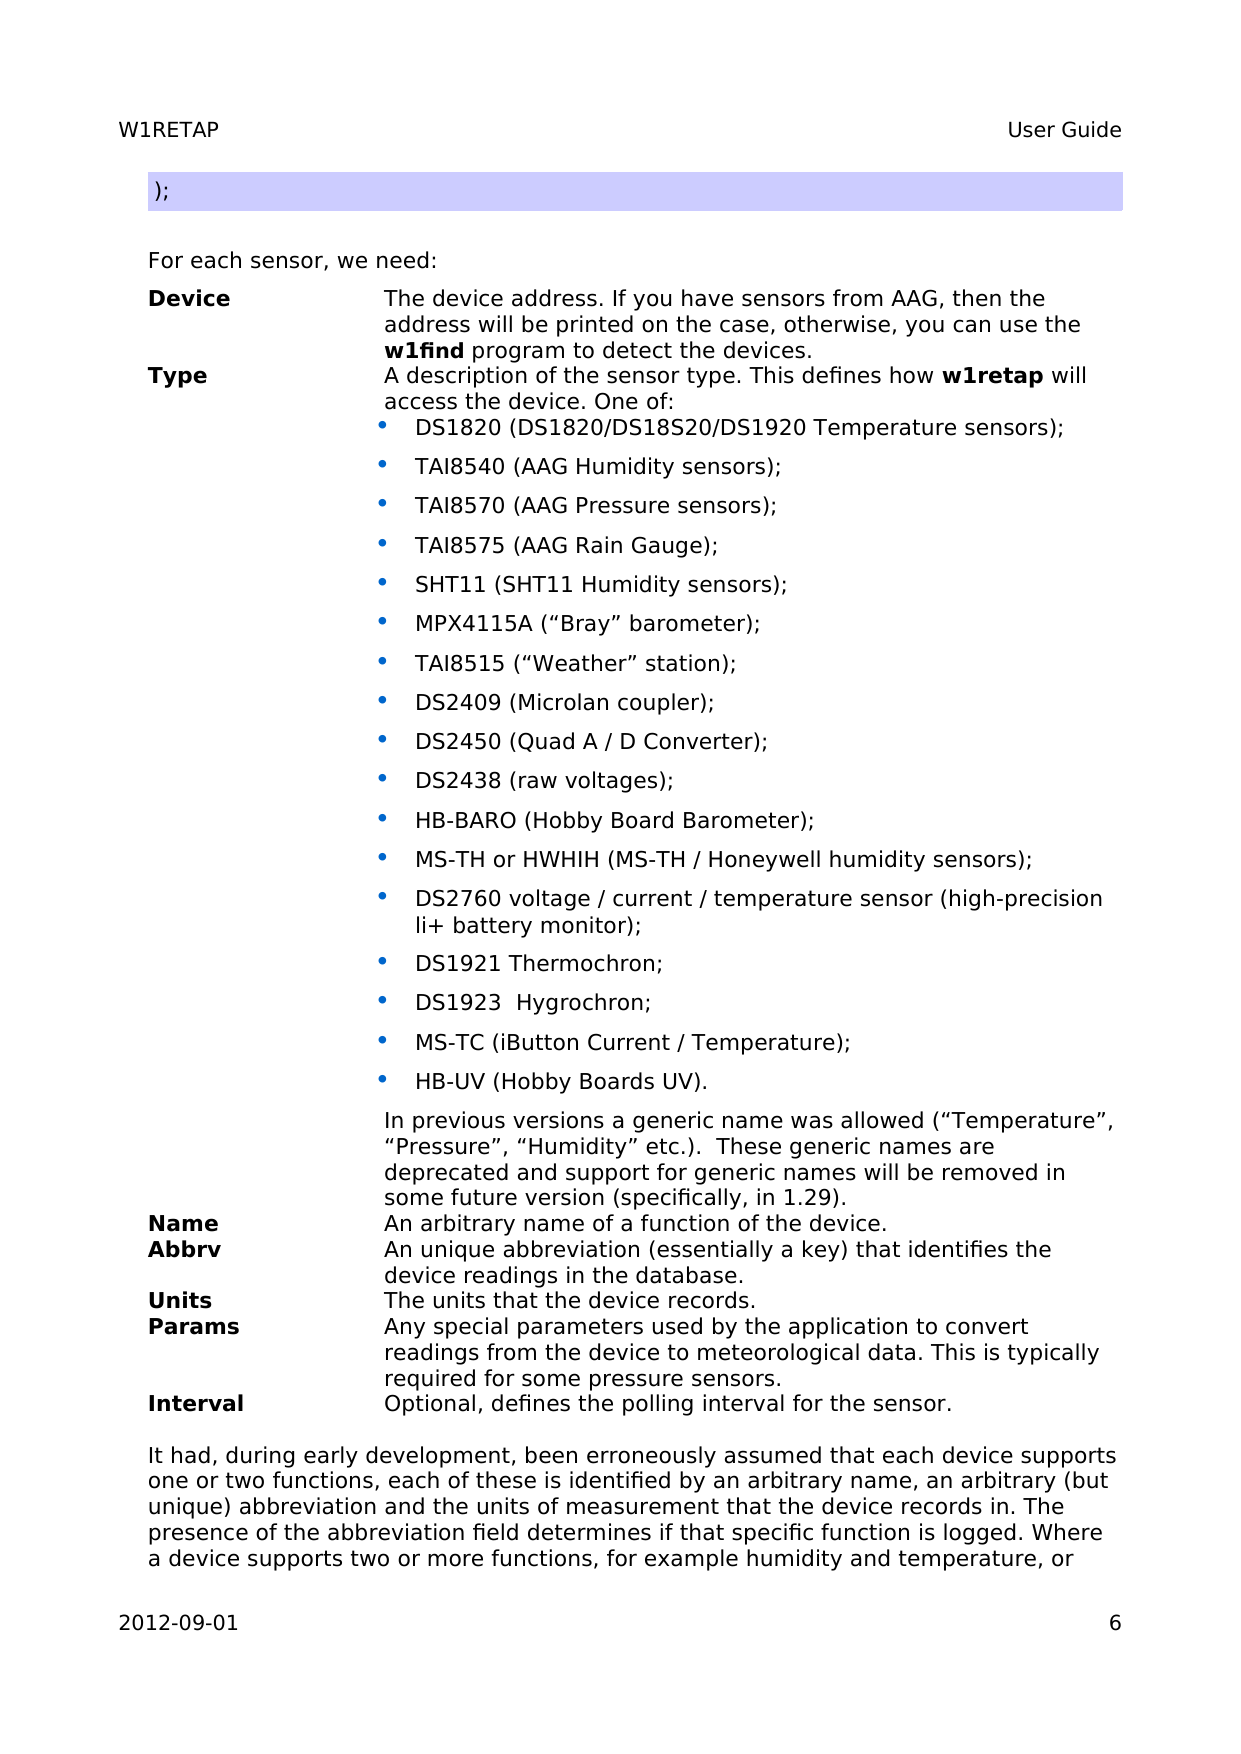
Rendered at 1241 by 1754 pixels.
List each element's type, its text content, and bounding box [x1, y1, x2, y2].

list Name An arbitrary name of a function of the device. [148, 1211, 1122, 1237]
list Type A description of the sensor type. This defines how w1retap will access the device. One of: [148, 363, 1122, 415]
list Interval Optional, defines the polling interval for the sensor. [148, 1391, 1122, 1417]
list DS2409 (Microlan coupler); [377, 690, 1122, 716]
list MS-TH or HWHIH (MS-TH / Honeywell humidity sensors); [377, 847, 1122, 873]
list TAI8570 (AAG Pressure sensors); [377, 493, 1122, 520]
list DS1921 Thermochron; [377, 951, 1122, 978]
list MS-TC (iButton Current / Temperature); [377, 1029, 1122, 1056]
text For each sensor, we need: [148, 248, 1122, 274]
list HB-UV (Hobby Boards UV). [377, 1069, 1122, 1096]
list DS1923 Hygrochron; [377, 990, 1122, 1017]
list DS2760 voltage / current / temperature sensor (high-precision li+ battery monitor); [377, 886, 1122, 938]
text It had, during early development, been erroneously assumed that each device supports one or two functions, each of these is identified by an arbitrary name, an arbitrary (but unique) abbreviation and the units of measurement that the device records in. The presence of the abbreviation field determines if that specific function is logged. Where a device supports two or more functions, for example humidity and temperature, or [148, 1443, 1122, 1571]
list HB-BARO (Hobby Board Barometer); [377, 807, 1122, 834]
list DS2450 (Quad A / D Converter); [377, 729, 1122, 756]
list Units The units that the device records. [148, 1288, 1122, 1314]
list In previous versions a generic name was allowed (“Temperature”, “Pressure”, “Humidity” etc.). These generic names are deprecated and support for generic names will be removed in some future version (specifically, in 1.29). [148, 1108, 1122, 1211]
list DS2438 (raw voltages); [377, 768, 1122, 795]
list TAI8575 (AAG Rain Gauge); [377, 533, 1122, 559]
list TAI8515 (“Weather” station); [377, 650, 1122, 677]
list Abbrv An unique abbreviation (essentially a key) that identifies the device readings in the database. [148, 1237, 1122, 1288]
list SHT11 (SHT11 Humidity sensors); [377, 572, 1122, 599]
list Params Any special parameters used by the application to convert readings from the device to meteorological data. This is typically required for some pressure sensors. [148, 1314, 1122, 1391]
list TAI8540 (AAG Humidity sensors); [377, 454, 1122, 481]
list DS1820 (DS1820/DS18S20/DS1920 Temperature sensors); [377, 415, 1122, 442]
list MPX4115A (“Bray” barometer); [377, 611, 1122, 638]
list Device The device address. If you have sensors from AAG, then the address will be printed on the case, otherwise, you can use the w1find program to detect the devices. [148, 286, 1122, 363]
text ); [149, 173, 1122, 210]
